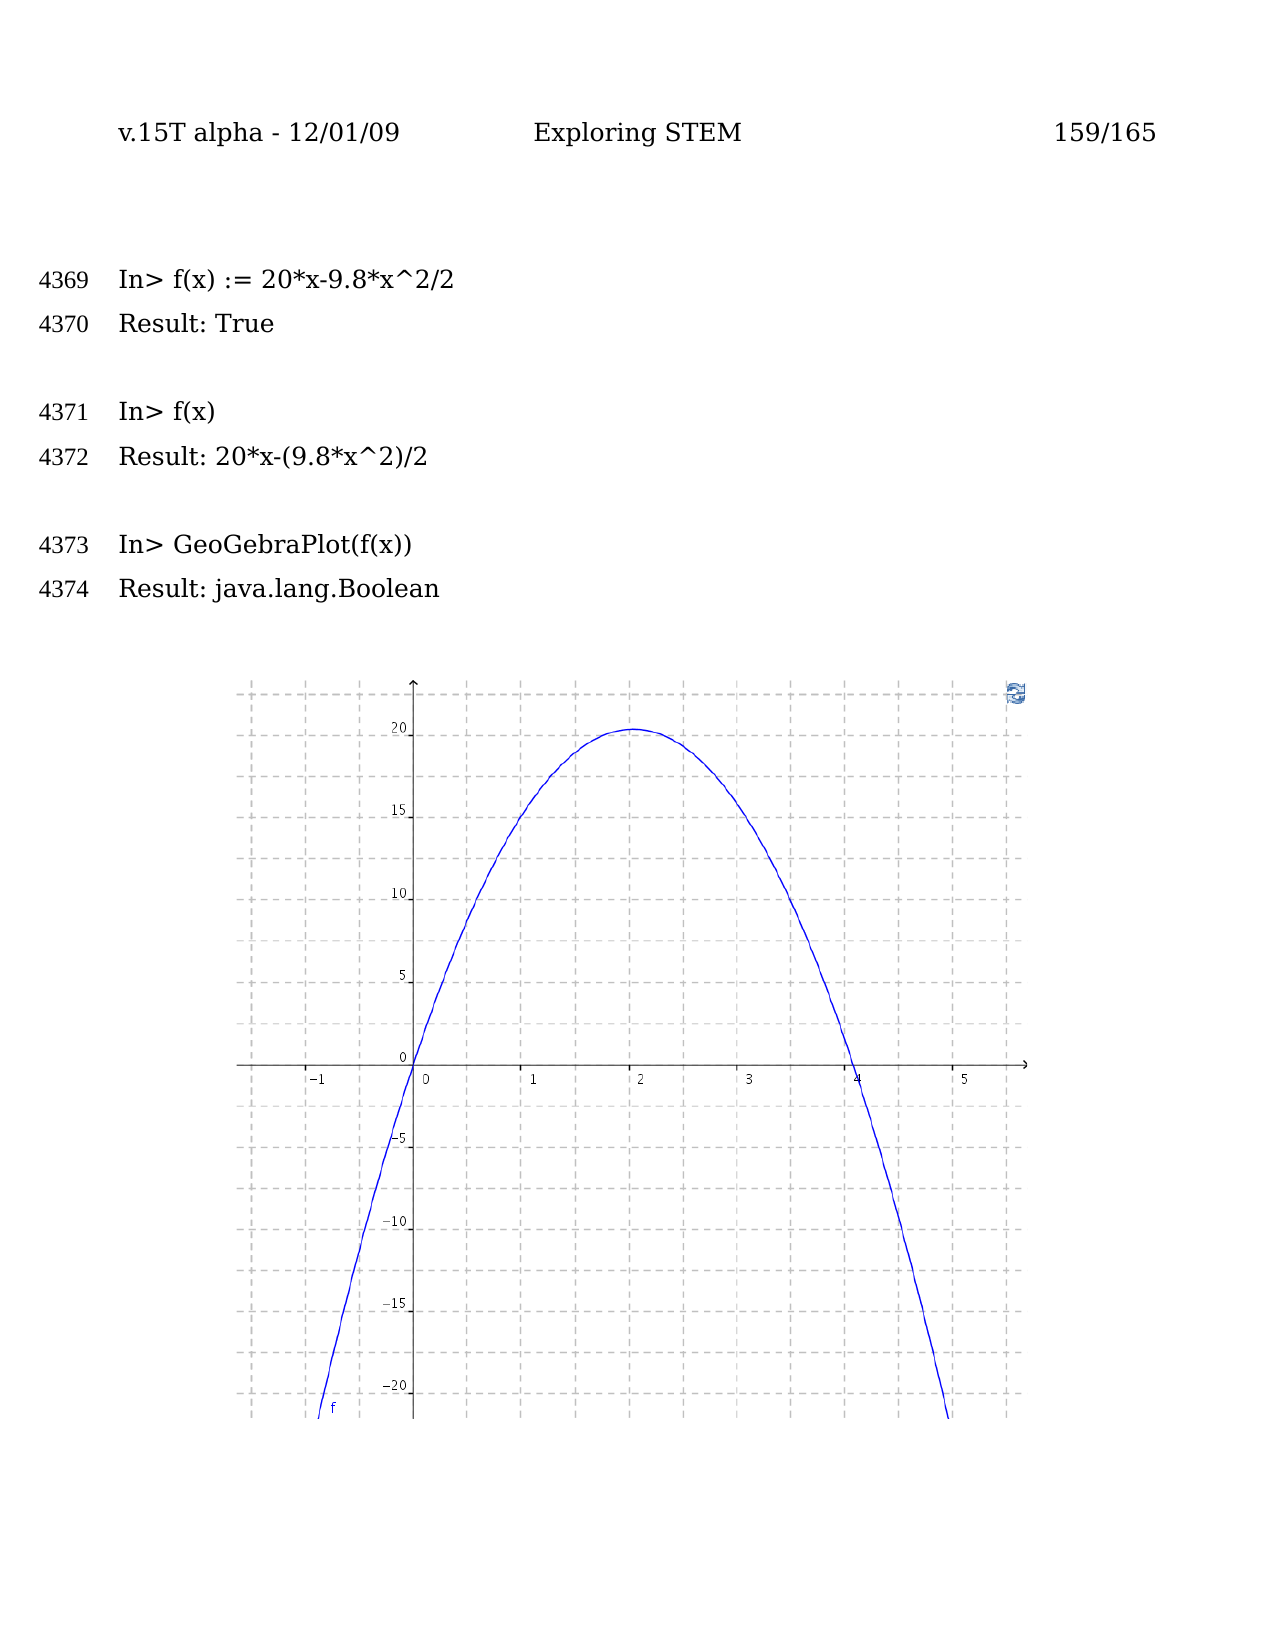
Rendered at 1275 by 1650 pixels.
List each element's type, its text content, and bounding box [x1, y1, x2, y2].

text Result: True [118, 309, 1157, 338]
text In> GeoGebraPlot(f(x)) [118, 530, 1157, 559]
text In> f(x) := 20*x-9.8*x^2/2 [118, 265, 1157, 294]
text In> f(x) [118, 398, 1157, 427]
text Result: 20*x-(9.8*x^2)/2 [118, 442, 1157, 471]
text Result: java.lang.Boolean [118, 574, 1157, 603]
picture [236, 680, 1028, 1419]
